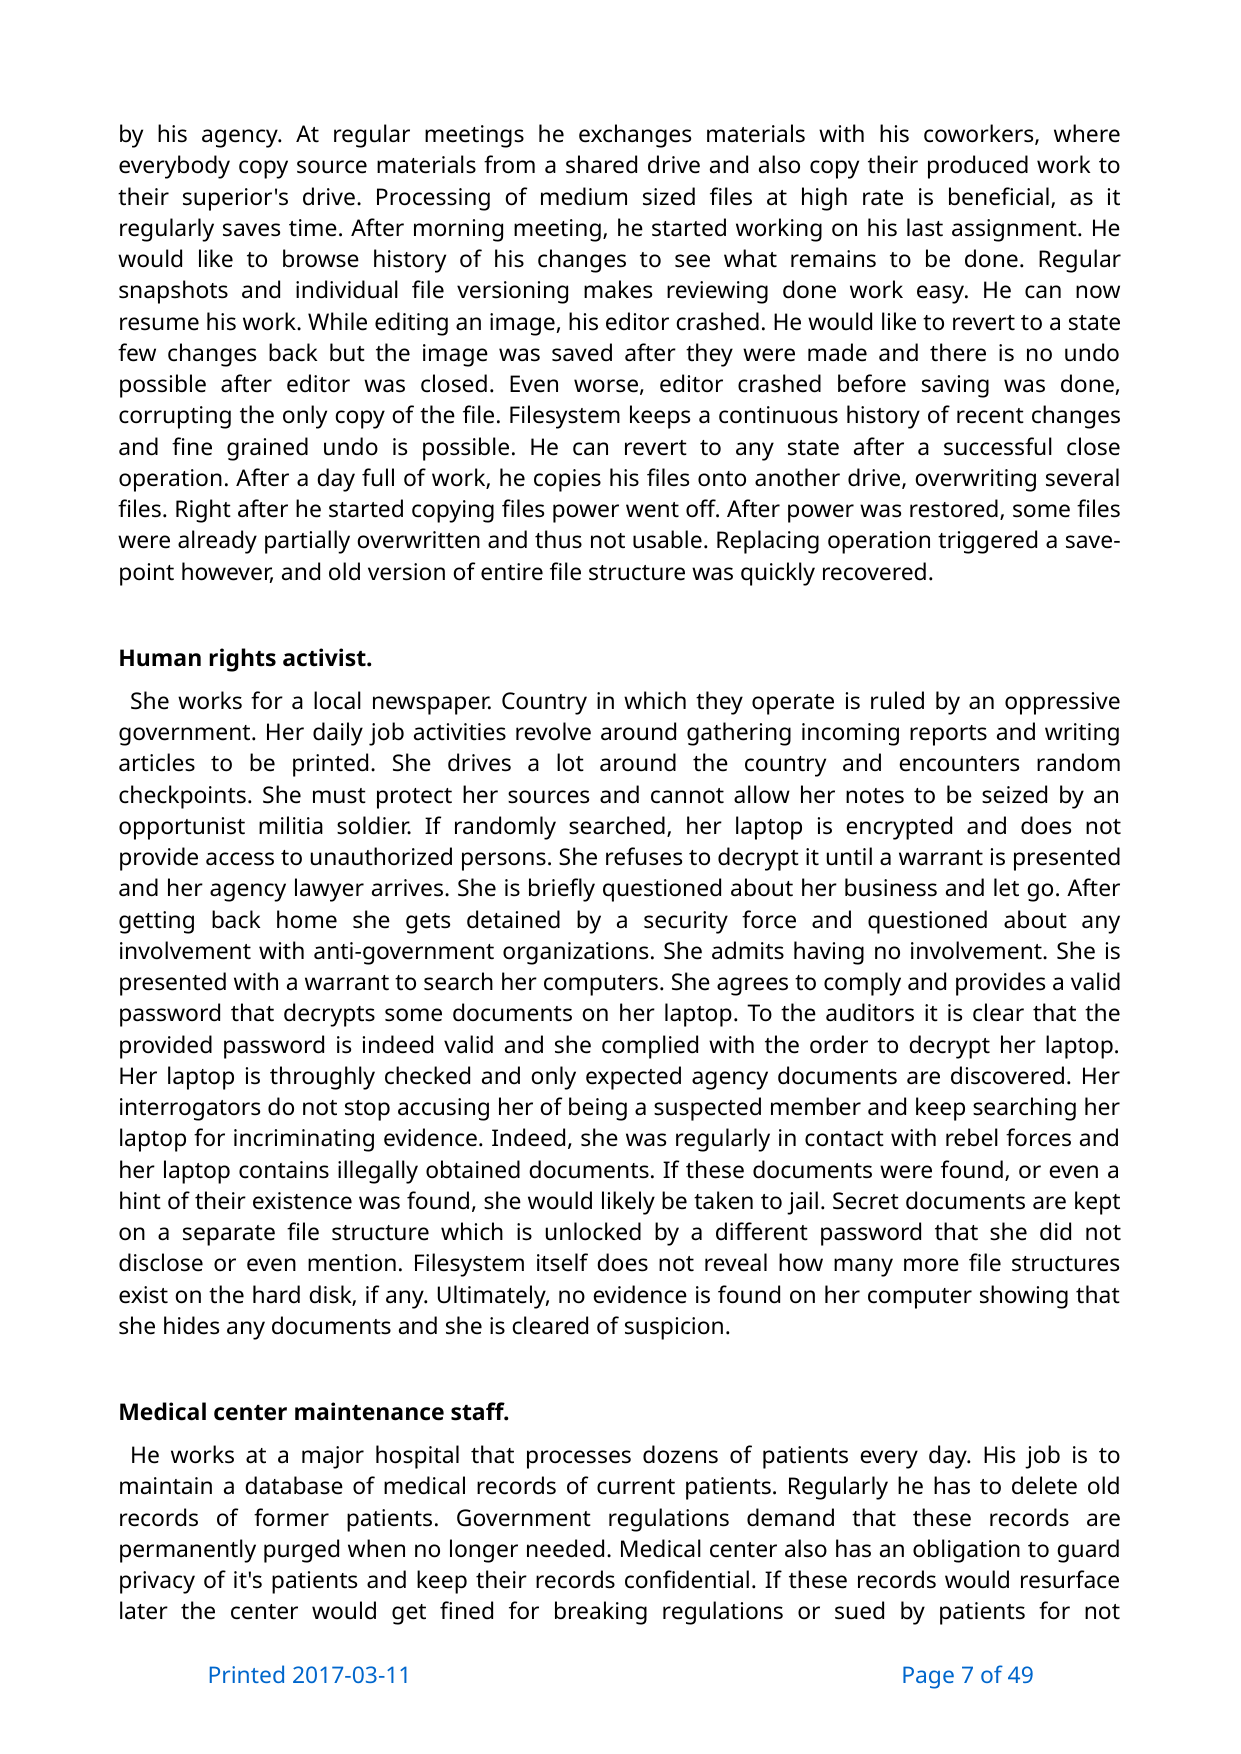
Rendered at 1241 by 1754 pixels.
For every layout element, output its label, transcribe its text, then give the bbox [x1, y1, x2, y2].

subtitle Medical center maintenance staff. [118, 1396, 1122, 1427]
text He works at a major hospital that processes dozens of patients every day. His job is to maintain a database of medical records of current patients. Regularly he has to delete old records of former patients. Government regulations demand that these records are permanently purged when no longer needed. Medical center also has an obligation to guard privacy of it's patients and keep their records confidential. If these records would resurface later the center would get fined for breaking regulations or sued by patients for not [118, 1439, 1122, 1626]
text She works for a local newspaper. Country in which they operate is ruled by an oppressive government. Her daily job activities revolve around gathering incoming reports and writing articles to be printed. She drives a lot around the country and encounters random checkpoints. She must protect her sources and cannot allow her notes to be seized by an opportunist militia soldier. If randomly searched, her laptop is encrypted and does not provide access to unauthorized persons. She refuses to decrypt it until a warrant is presented and her agency lawyer arrives. She is briefly questioned about her business and let go. After getting back home she gets detained by a security force and questioned about any involvement with anti-government organizations. She admits having no involvement. She is presented with a warrant to search her computers. She agrees to comply and provides a valid password that decrypts some documents on her laptop. To the auditors it is clear that the provided password is indeed valid and she complied with the order to decrypt her laptop. Her laptop is throughly checked and only expected agency documents are discovered. Her interrogators do not stop accusing her of being a suspected member and keep searching her laptop for incriminating evidence. Indeed, she was regularly in contact with rebel forces and her laptop contains illegally obtained documents. If these documents were found, or even a hint of their existence was found, she would likely be taken to jail. Secret documents are kept on a separate file structure which is unlocked by a different password that she did not disclose or even mention. Filesystem itself does not reveal how many more file structures exist on the hard disk, if any. Ultimately, no evidence is found on her computer showing that she hides any documents and she is cleared of suspicion. [118, 685, 1122, 1341]
text by his agency. At regular meetings he exchanges materials with his coworkers, where everybody copy source materials from a shared drive and also copy their produced work to their superior's drive. Processing of medium sized files at high rate is beneficial, as it regularly saves time. After morning meeting, he started working on his last assignment. He would like to browse history of his changes to see what remains to be done. Regular snapshots and individual file versioning makes reviewing done work easy. He can now resume his work. While editing an image, his editor crashed. He would like to revert to a state few changes back but the image was saved after they were made and there is no undo possible after editor was closed. Even worse, editor crashed before saving was done, corrupting the only copy of the file. Filesystem keeps a continuous history of recent changes and fine grained undo is possible. He can revert to any state after a successful close operation. After a day full of work, he copies his files onto another drive, overwriting several files. Right after he started copying files power went off. After power was restored, some files were already partially overwritten and thus not usable. Replacing operation triggered a save-point however, and old version of entire file structure was quickly recovered. [118, 118, 1122, 587]
subtitle Human rights activist. [118, 642, 1122, 673]
